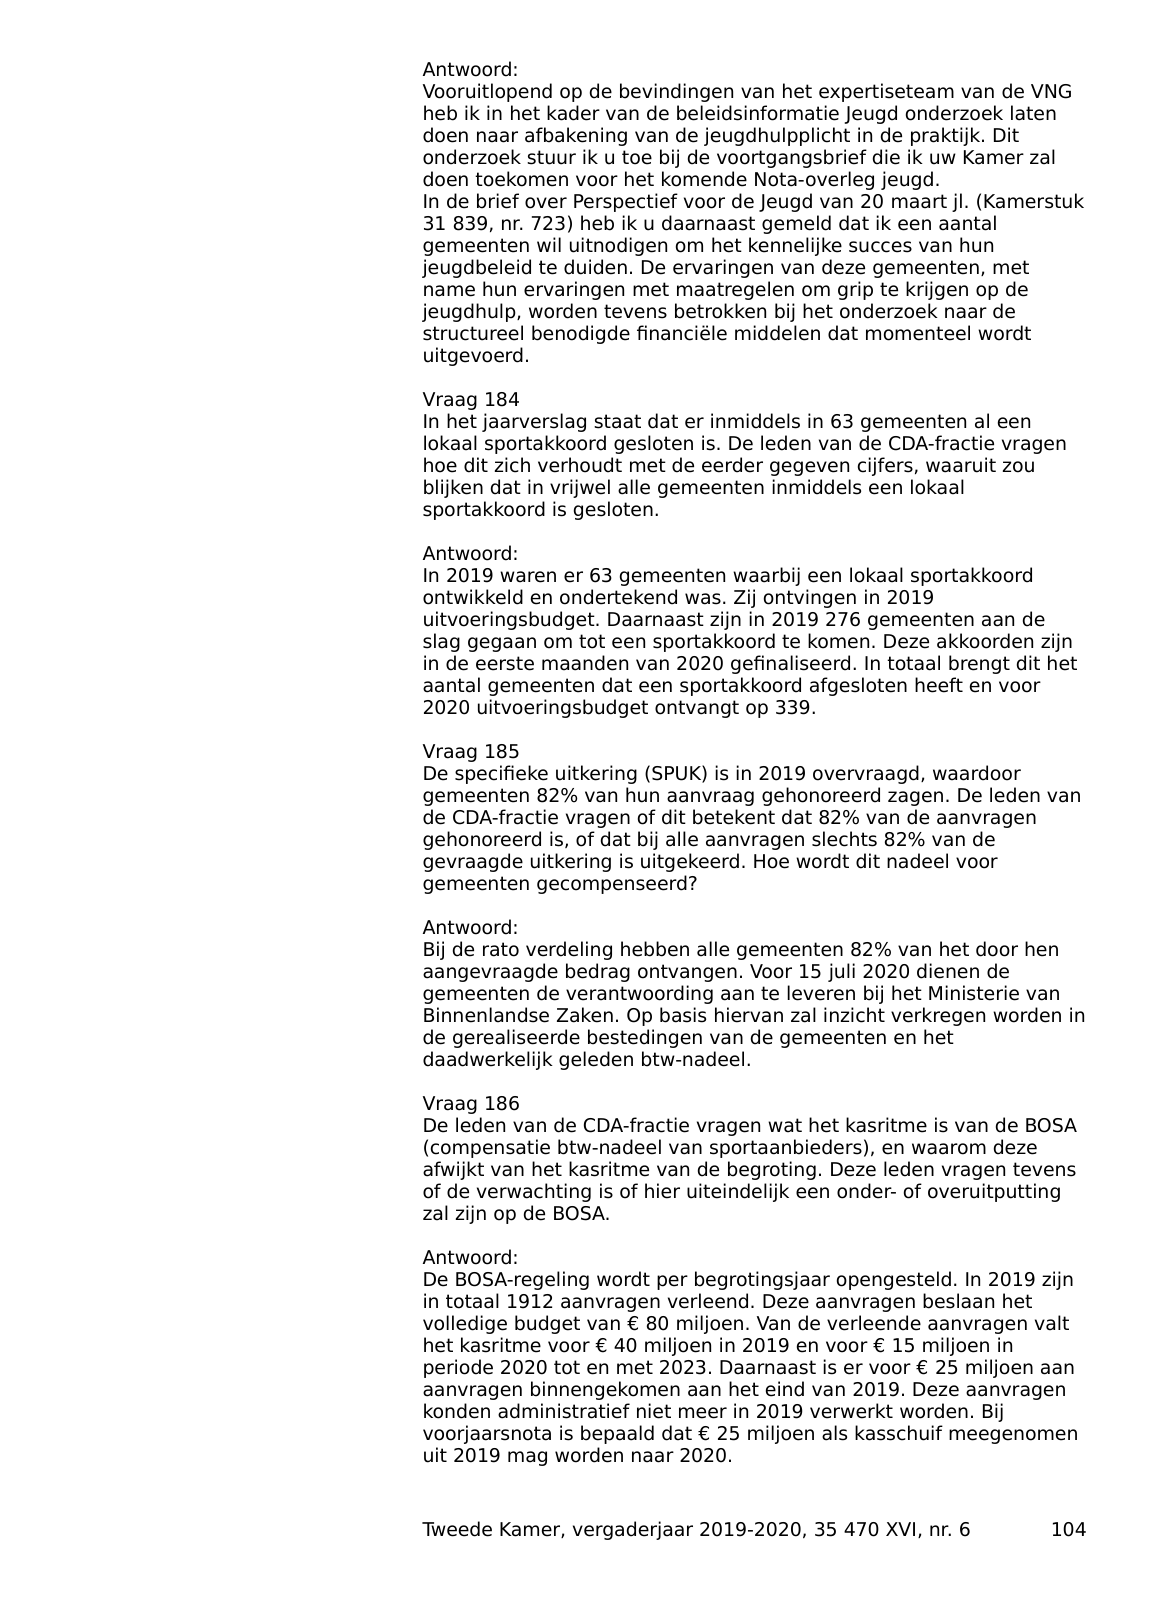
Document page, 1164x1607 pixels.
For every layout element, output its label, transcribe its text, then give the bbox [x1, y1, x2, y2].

text De leden van de CDA-fractie vragen wat het kasritme is van de BOSA (compensatie btw-nadeel van sportaanbieders), en waarom deze afwijkt van het kasritme van de begroting. Deze leden vragen tevens of de verwachting is of hier uiteindelijk een onder- of overuitputting zal zijn op de BOSA. [422, 1115, 1087, 1225]
text Antwoord: [422, 917, 1087, 939]
text Bij de rato verdeling hebben alle gemeenten 82% van het door hen aangevraagde bedrag ontvangen. Voor 15 juli 2020 dienen de gemeenten de verantwoording aan te leveren bij het Ministerie van Binnenlandse Zaken. Op basis hiervan zal inzicht verkregen worden in de gerealiseerde bestedingen van de gemeenten en het daadwerkelijk geleden btw-nadeel. [422, 939, 1087, 1071]
text In het jaarverslag staat dat er inmiddels in 63 gemeenten al een lokaal sportakkoord gesloten is. De leden van de CDA-fractie vragen hoe dit zich verhoudt met de eerder gegeven cijfers, waaruit zou blijken dat in vrijwel alle gemeenten inmiddels een lokaal sportakkoord is gesloten. [422, 411, 1087, 521]
text In de brief over Perspectief voor de Jeugd van 20 maart jl. (Kamerstuk 31 839, nr. 723) heb ik u daarnaast gemeld dat ik een aantal gemeenten wil uitnodigen om het kennelijke succes van hun jeugdbeleid te duiden. De ervaringen van deze gemeenten, met name hun ervaringen met maatregelen om grip te krijgen op de jeugdhulp, worden tevens betrokken bij het onderzoek naar de structureel benodigde financiële middelen dat momenteel wordt uitgevoerd. [422, 191, 1087, 367]
text De specifieke uitkering (SPUK) is in 2019 overvraagd, waardoor gemeenten 82% van hun aanvraag gehonoreerd zagen. De leden van de CDA-fractie vragen of dit betekent dat 82% van de aanvragen gehonoreerd is, of dat bij alle aanvragen slechts 82% van de gevraagde uitkering is uitgekeerd. Hoe wordt dit nadeel voor gemeenten gecompenseerd? [422, 763, 1087, 895]
text De BOSA-regeling wordt per begrotingsjaar opengesteld. In 2019 zijn in totaal 1912 aanvragen verleend. Deze aanvragen beslaan het volledige budget van € 80 miljoen. Van de verleende aanvragen valt het kasritme voor € 40 miljoen in 2019 en voor € 15 miljoen in periode 2020 tot en met 2023. Daarnaast is er voor € 25 miljoen aan aanvragen binnengekomen aan het eind van 2019. Deze aanvragen konden administratief niet meer in 2019 verwerkt worden. Bij voorjaarsnota is bepaald dat € 25 miljoen als kasschuif meegenomen uit 2019 mag worden naar 2020. [422, 1269, 1087, 1467]
text Antwoord: [422, 59, 1087, 81]
text Antwoord: [422, 1247, 1087, 1269]
text In 2019 waren er 63 gemeenten waarbij een lokaal sportakkoord ontwikkeld en ondertekend was. Zij ontvingen in 2019 uitvoeringsbudget. Daarnaast zijn in 2019 276 gemeenten aan de slag gegaan om tot een sportakkoord te komen. Deze akkoorden zijn in de eerste maanden van 2020 gefinaliseerd. In totaal brengt dit het aantal gemeenten dat een sportakkoord afgesloten heeft en voor 2020 uitvoeringsbudget ontvangt op 339. [422, 565, 1087, 719]
text Antwoord: [422, 543, 1087, 565]
text Vraag 185 [422, 741, 1087, 763]
text Vraag 186 [422, 1093, 1087, 1115]
text Vraag 184 [422, 389, 1087, 411]
text Vooruitlopend op de bevindingen van het expertiseteam van de VNG heb ik in het kader van de beleidsinformatie Jeugd onderzoek laten doen naar afbakening van de jeugdhulpplicht in de praktijk. Dit onderzoek stuur ik u toe bij de voortgangsbrief die ik uw Kamer zal doen toekomen voor het komende Nota-overleg jeugd. [422, 81, 1087, 191]
